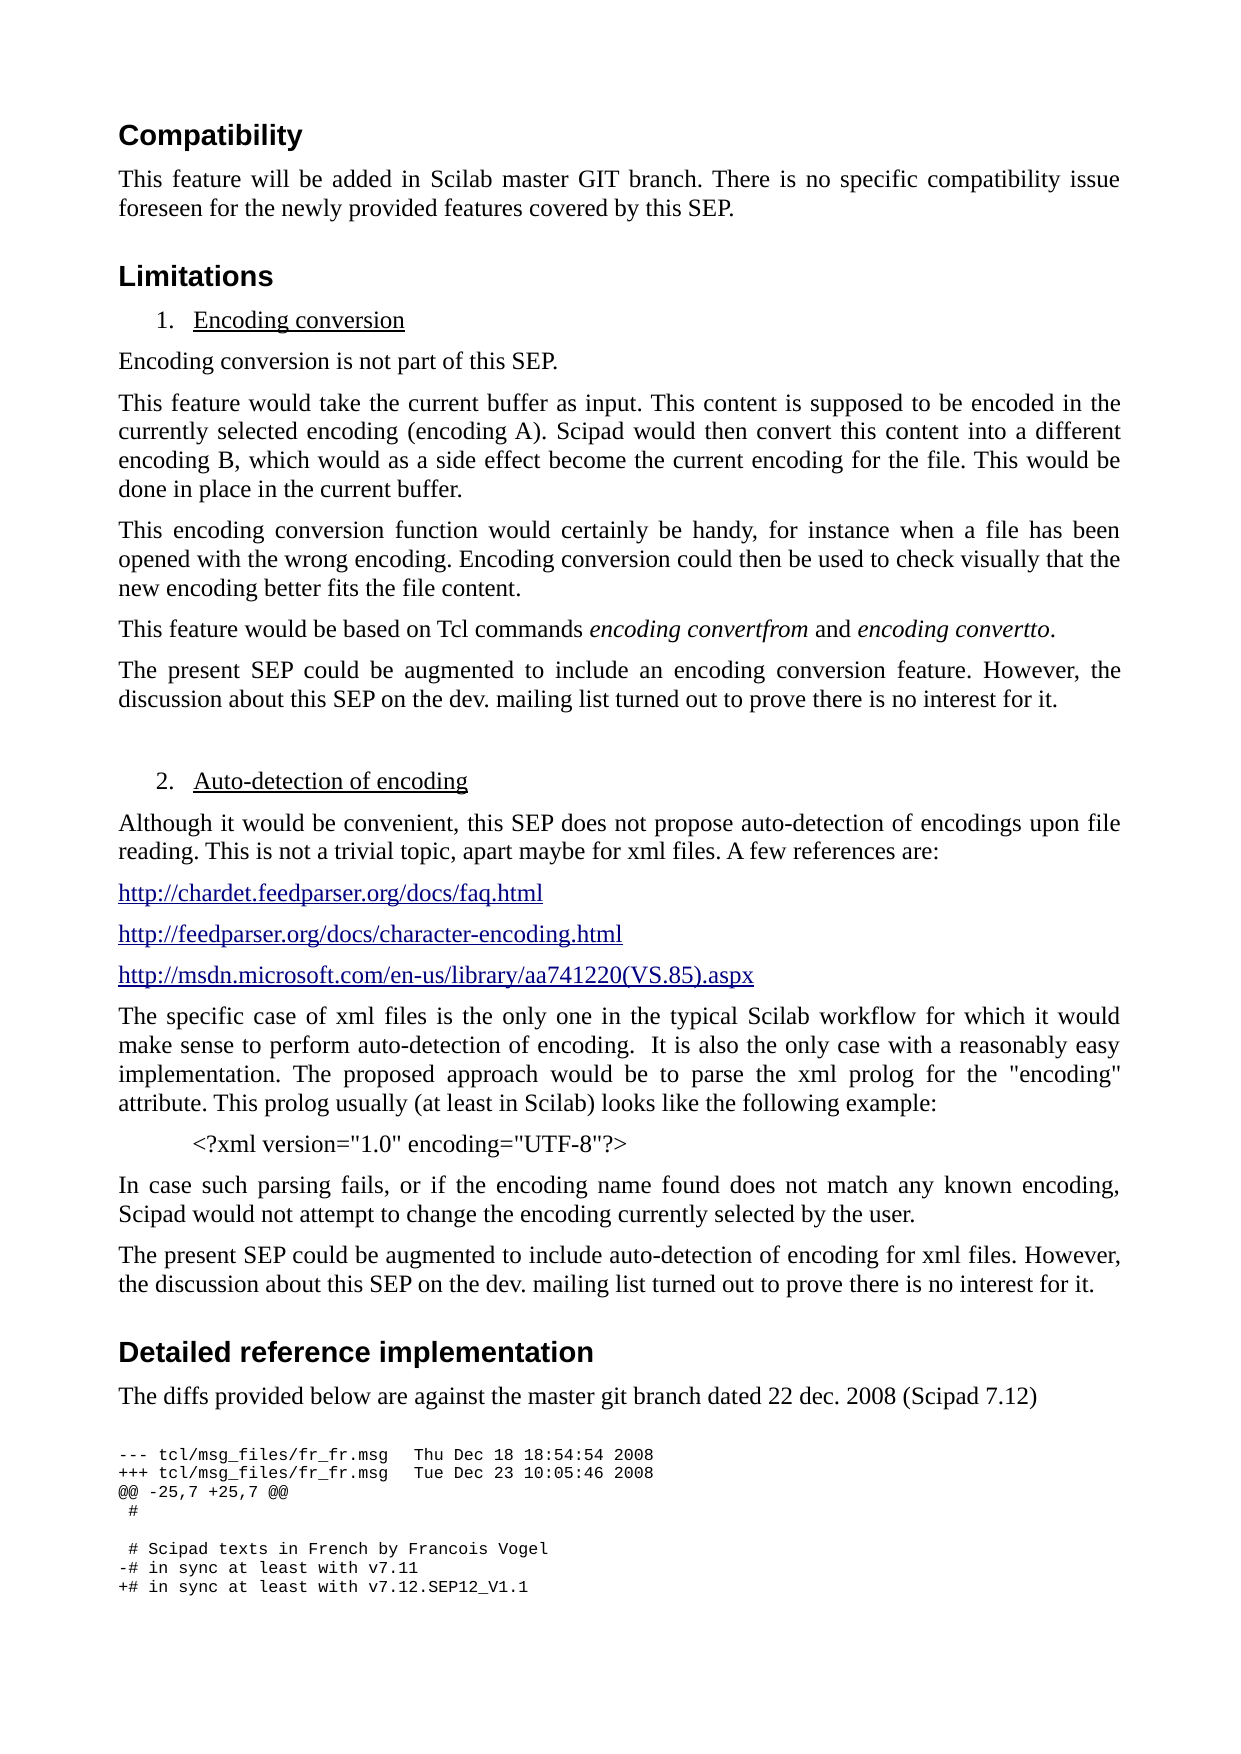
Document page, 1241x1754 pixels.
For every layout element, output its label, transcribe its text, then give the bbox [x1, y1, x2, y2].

list Auto-detection of encoding [156, 766, 1122, 795]
text <?xml version="1.0" encoding="UTF-8"?> [118, 1129, 1122, 1158]
text This feature would take the current buffer as input. This content is supposed to be encoded in the currently selected encoding (encoding A). Scipad would then convert this content into a different encoding B, which would as a side effect become the current encoding for the file. This would be done in place in the current buffer. [118, 388, 1122, 503]
text The diffs provided below are against the master git branch dated 22 dec. 2008 (Scipad 7.12) [118, 1381, 1122, 1410]
text http://msdn.microsoft.com/en-us/library/aa741220(VS.85).aspx [118, 960, 1122, 989]
subtitle Limitations [118, 259, 1122, 293]
text In case such parsing fails, or if the encoding name found does not match any known encoding, Scipad would not attempt to change the encoding currently selected by the user. [118, 1170, 1122, 1228]
text --- tcl/msg_files/fr_fr.msg Thu Dec 18 18:54:54 2008 [118, 1446, 1122, 1465]
subtitle Detailed reference implementation [118, 1335, 1122, 1369]
text Although it would be convenient, this SEP does not propose auto-detection of encodings upon file reading. This is not a trivial topic, apart maybe for xml files. A few references are: [118, 808, 1122, 865]
text This encoding conversion function would certainly be handy, for instance when a file has been opened with the wrong encoding. Encoding conversion could then be used to check visually that the new encoding better fits the file content. [118, 515, 1122, 601]
text This feature will be added in Scilab master GIT branch. There is no specific compatibility issue foreseen for the newly provided features covered by this SEP. [118, 164, 1122, 222]
subtitle Compatibility [118, 118, 1122, 152]
text Encoding conversion is not part of this SEP. [118, 346, 1122, 375]
text -# in sync at least with v7.11 [118, 1559, 1122, 1578]
text The present SEP could be augmented to include an encoding conversion feature. However, the discussion about this SEP on the dev. mailing list turned out to prove there is no interest for it. [118, 655, 1122, 713]
text +++ tcl/msg_files/fr_fr.msg Tue Dec 23 10:05:46 2008 [118, 1465, 1122, 1484]
text @@ -25,7 +25,7 @@ [118, 1484, 1122, 1503]
text The present SEP could be augmented to include auto-detection of encoding for xml files. However, the discussion about this SEP on the dev. mailing list turned out to prove there is no interest for it. [118, 1240, 1122, 1298]
text # Scipad texts in French by Francois Vogel [118, 1540, 1122, 1559]
text http://chardet.feedparser.org/docs/faq.html [118, 878, 1122, 906]
text +# in sync at least with v7.12.SEP12_V1.1 [118, 1578, 1122, 1597]
text This feature would be based on Tcl commands encoding convertfrom and encoding convertto. [118, 614, 1122, 643]
text http://feedparser.org/docs/character-encoding.html [118, 919, 1122, 948]
text # [118, 1503, 1122, 1522]
text The specific case of xml files is the only one in the typical Scilab workflow for which it would make sense to perform auto-detection of encoding. It is also the only case with a reasonably easy implementation. The proposed approach would be to parse the xml prolog for the "encoding" attribute. This prolog usually (at least in Scilab) looks like the following example: [118, 1001, 1122, 1116]
list Encoding conversion [156, 305, 1122, 334]
